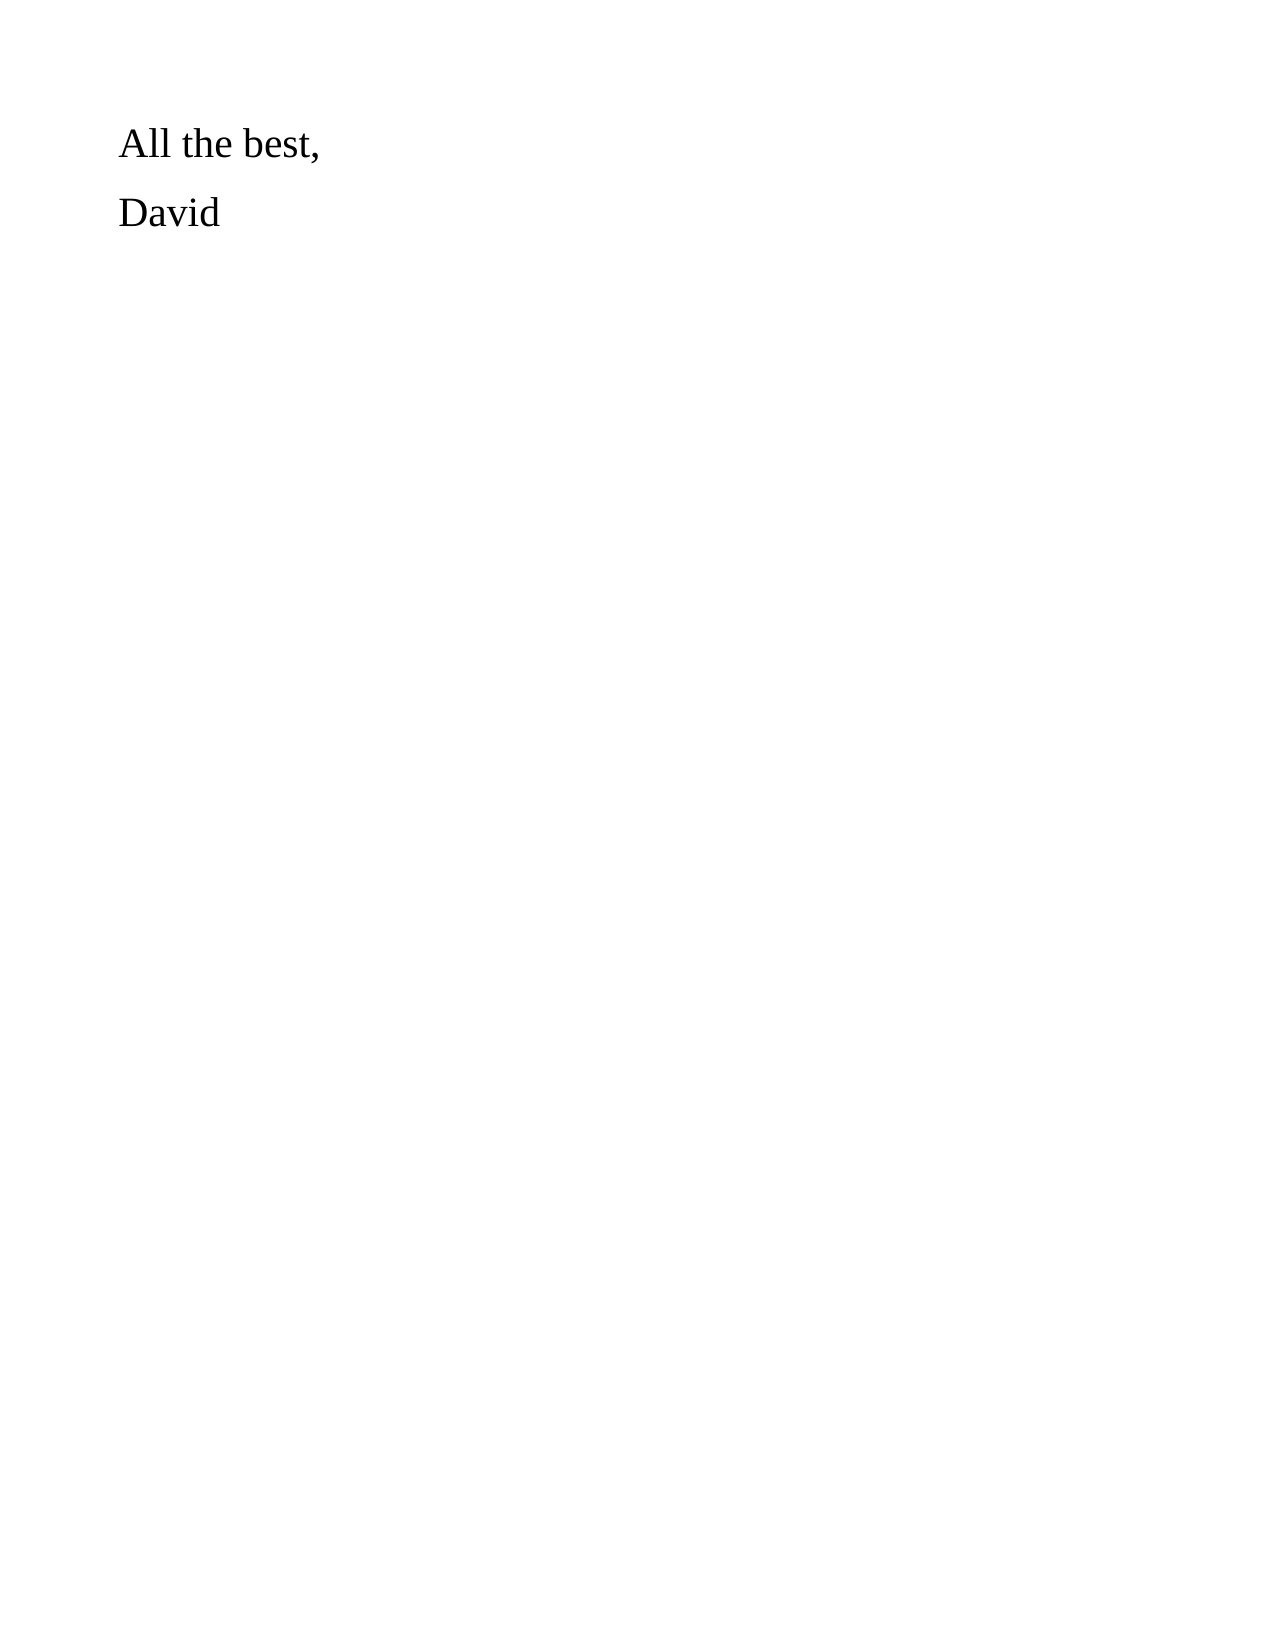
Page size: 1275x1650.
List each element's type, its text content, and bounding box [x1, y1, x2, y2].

text David [118, 188, 1157, 236]
text All the best, [118, 118, 1157, 166]
